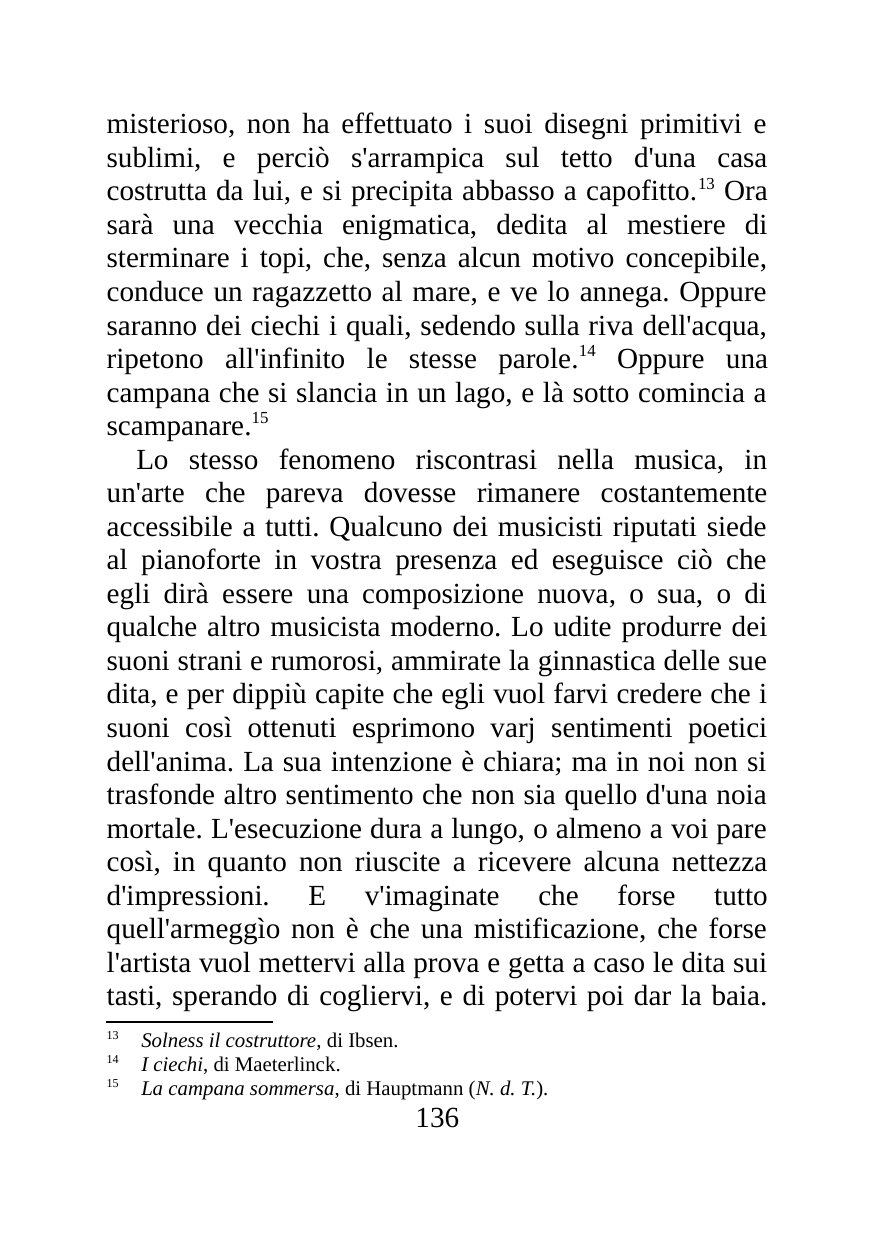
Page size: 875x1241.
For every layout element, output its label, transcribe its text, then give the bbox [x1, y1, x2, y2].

text misterioso, non ha effettuato i suoi disegni primitivi e sublimi, e perciò s'arrampica sul tetto d'una casa costrutta da lui, e si precipita abbasso a capofitto. Ora sarà una vecchia enigmatica, dedita al mestiere di sterminare i topi, che, senza alcun motivo concepibile, conduce un ragazzetto al mare, e ve lo annega. Oppure saranno dei ciechi i quali, sedendo sulla riva dell'acqua, ripetono all'infinito le stesse parole. Oppure una campana che si slancia in un lago, e là sotto comincia a scampanare. [106, 106, 768, 442]
text I ciechi, di Maeterlinck. [106, 1052, 768, 1076]
text La campana sommersa, di Hauptmann (N. d. T.). [106, 1076, 768, 1100]
text Lo stesso fenomeno riscontrasi nella musica, in un'arte che pareva dovesse rimanere costantemente accessibile a tutti. Qualcuno dei musicisti riputati siede al pianoforte in vostra presenza ed eseguisce ciò che egli dirà essere una composizione nuova, o sua, o di qualche altro musicista moderno. Lo udite produrre dei suoni strani e rumorosi, ammirate la ginnastica delle sue dita, e per dippiù capite che egli vuol farvi credere che i suoni così ottenuti esprimono varj sentimenti poetici dell'anima. La sua intenzione è chiara; ma in noi non si trasfonde altro sentimento che non sia quello d'una noia mortale. L'esecuzione dura a lungo, o almeno a voi pare così, in quanto non riuscite a ricevere alcuna nettezza d'impressioni. E v'imaginate che forse tutto quell'armeggìo non è che una mistificazione, che forse l'artista vuol mettervi alla prova e getta a caso le dita sui tasti, sperando di cogliervi, e di potervi poi dar la baia. [106, 442, 768, 1012]
text Solness il costruttore, di Ibsen. [106, 1028, 768, 1052]
